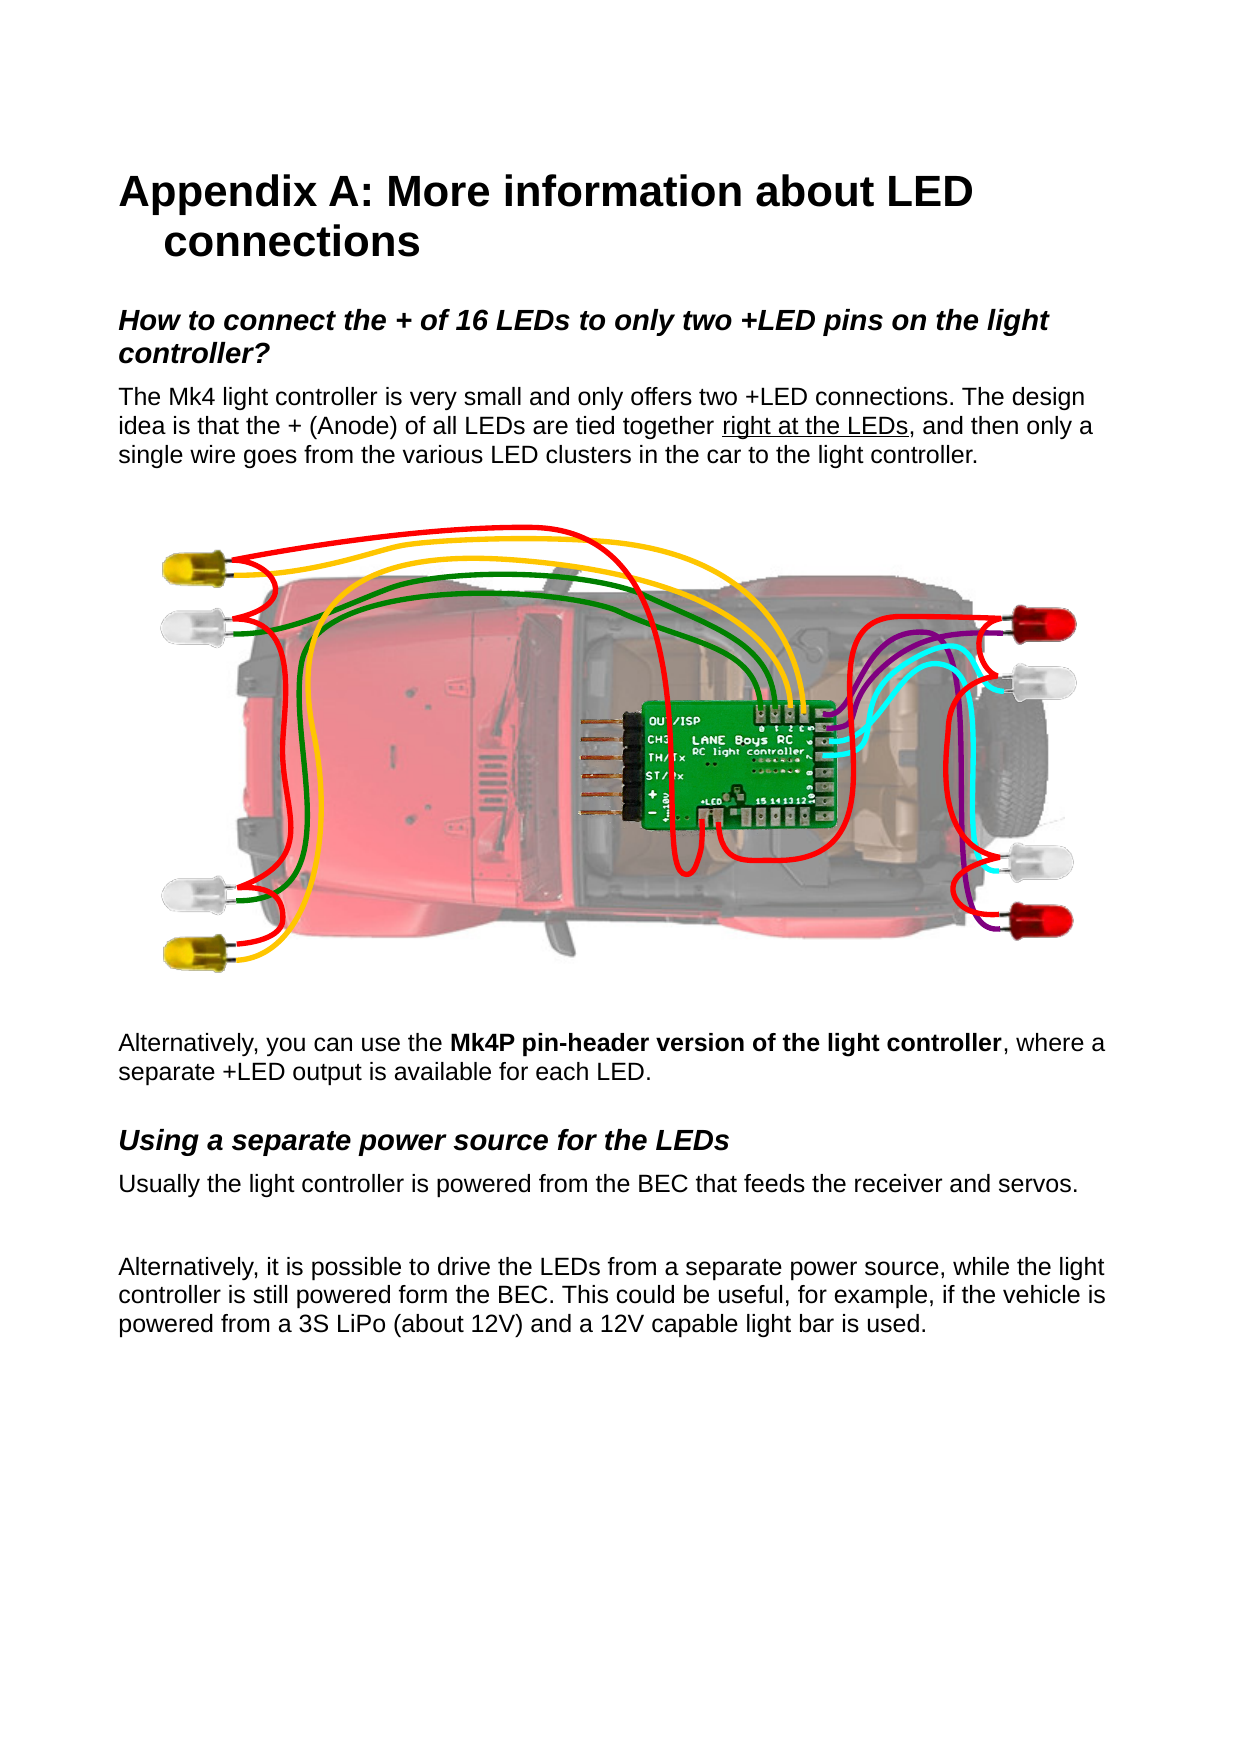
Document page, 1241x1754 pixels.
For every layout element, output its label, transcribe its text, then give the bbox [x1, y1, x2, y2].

subtitle Using a separate power source for the LEDs [118, 1123, 1122, 1156]
subtitle Appendix A: More information about LED connections [118, 165, 1122, 266]
text Usually the light controller is powered from the BEC that feeds the receiver and servos. [118, 1169, 1122, 1198]
subtitle How to connect the + of 16 LEDs to only two +LED pins on the light controller? [118, 303, 1122, 370]
text Alternatively, it is possible to drive the LEDs from a separate power source, while the light controller is still powered form the BEC. This could be useful, for example, if the vehicle is powered from a 3S LiPo (about 12V) and a 12V capable light bar is used. [118, 1251, 1122, 1338]
text The Mk4 light controller is very small and only offers two +LED connections. The design idea is that the + (Anode) of all LEDs are tied together right at the LEDs, and then only a single wire goes from the various LED clusters in the car to the light controller. [118, 382, 1122, 469]
text Alternatively, you can use the Mk4P pin-header version of the light controller, where a separate +LED output is available for each LED. [118, 481, 1122, 1085]
